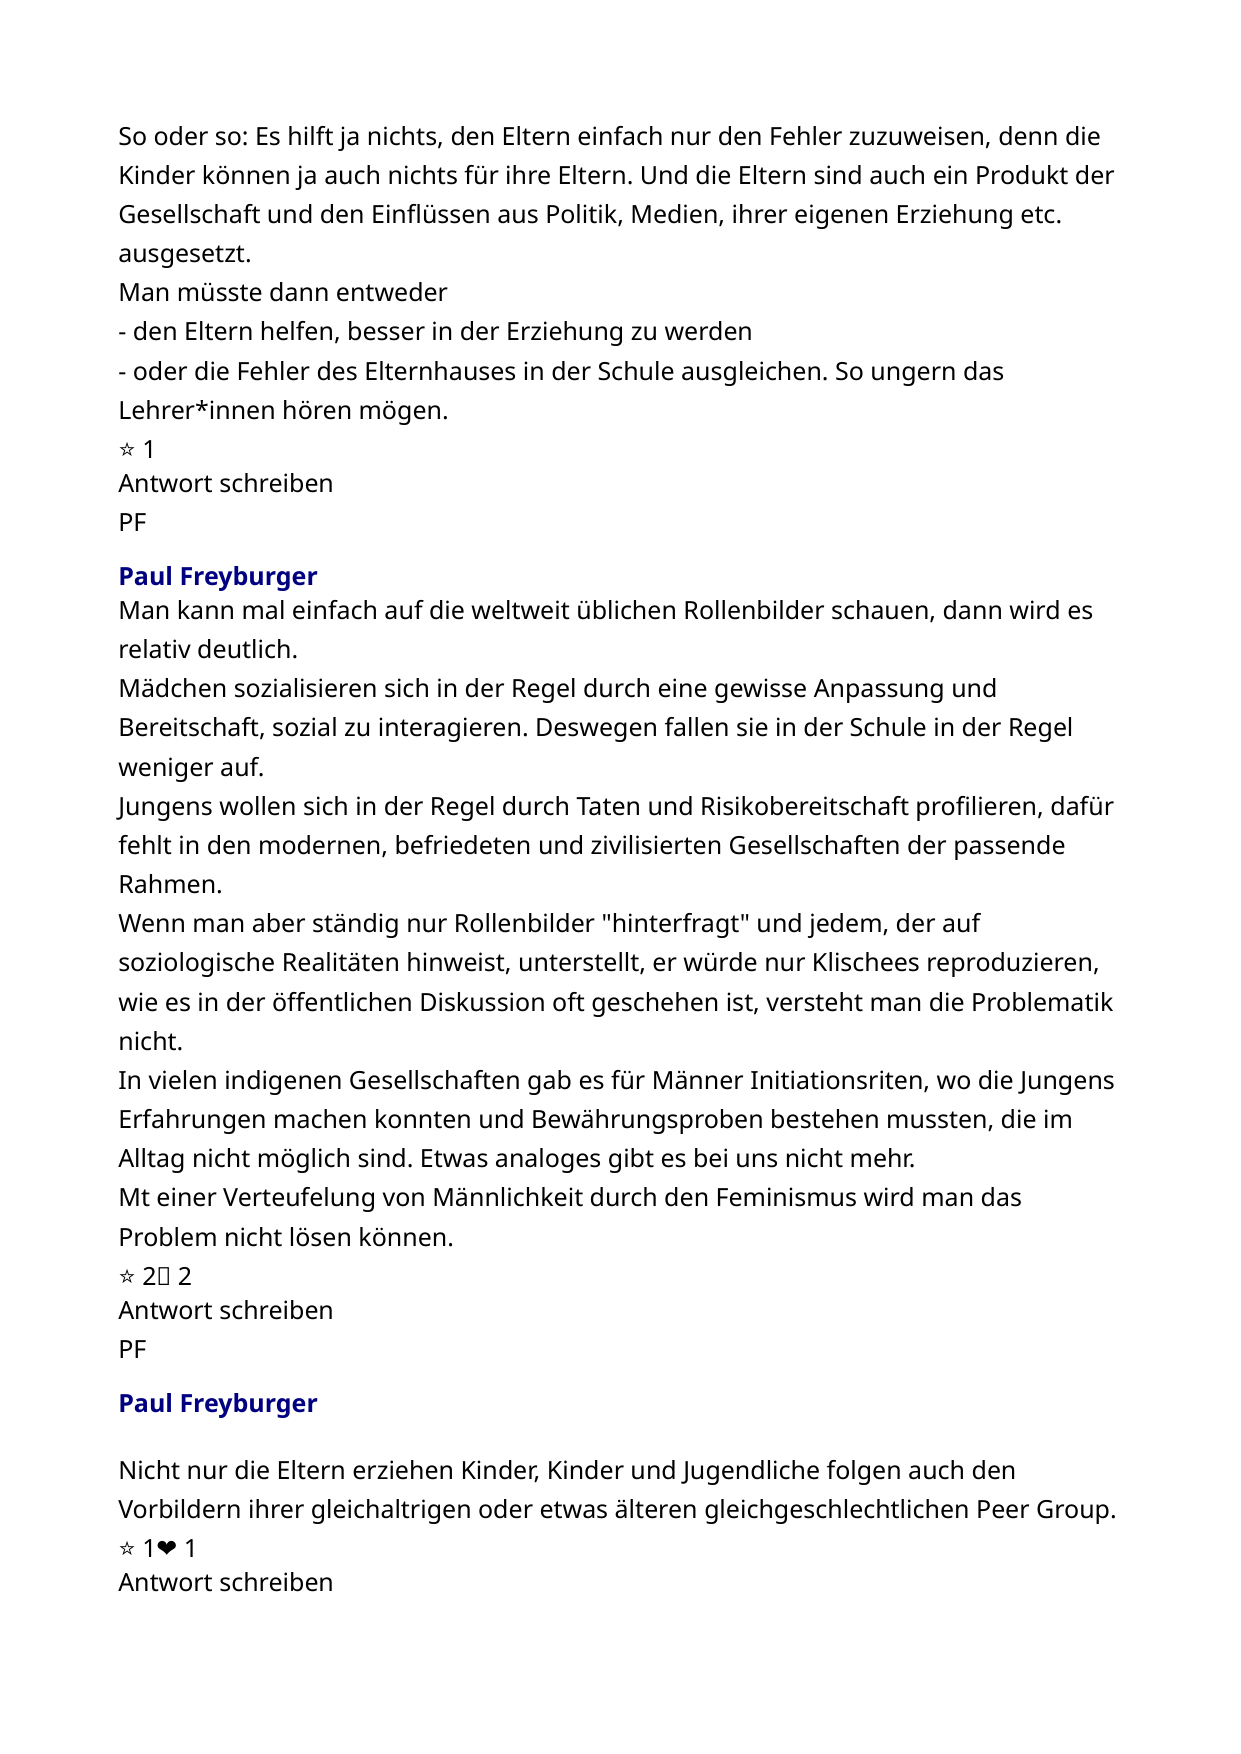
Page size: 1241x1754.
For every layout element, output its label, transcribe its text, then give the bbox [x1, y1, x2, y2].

text PF [118, 505, 1122, 539]
text Mädchen sozialisieren sich in der Regel durch eine gewisse Anpassung und Bereitschaft, sozial zu interagieren. Deswegen fallen sie in der Schule in der Regel weniger auf. [118, 671, 1122, 783]
text Man kann mal einfach auf die weltweit üblichen Rollenbilder schauen, dann wird es relativ deutlich. [118, 592, 1122, 666]
text PF [118, 1332, 1122, 1366]
text In vielen indigenen Gesellschaften gab es für Männer Initiationsriten, wo die Jungens Erfahrungen machen konnten und Bewährungsproben bestehen mussten, die im Alltag nicht möglich sind. Etwas analoges gibt es bei uns nicht mehr. [118, 1062, 1122, 1175]
text ⭐️ 2🤨 2 [118, 1258, 1122, 1292]
text Antwort schreiben [118, 466, 1122, 499]
text Nicht nur die Eltern erziehen Kinder, Kinder und Jugendliche folgen auch den Vorbildern ihrer gleichaltrigen oder etwas älteren gleichgeschlechtlichen Peer Group. [118, 1452, 1122, 1526]
text Antwort schreiben [118, 1565, 1122, 1599]
text Wenn man aber ständig nur Rollenbilder "hinterfragt" und jedem, der auf soziologische Realitäten hinweist, unterstellt, er würde nur Klischees reproduzieren, wie es in der öffentlichen Diskussion oft geschehen ist, versteht man die Problematik nicht. [118, 906, 1122, 1057]
text ⭐️ 1 [118, 431, 1122, 466]
text Man müsste dann entweder [118, 275, 1122, 309]
text - den Eltern helfen, besser in der Erziehung zu werden [118, 314, 1122, 348]
subtitle Paul Freyburger [118, 558, 1122, 592]
text Antwort schreiben [118, 1292, 1122, 1326]
text Mt einer Verteufelung von Männlichkeit durch den Feminismus wird man das Problem nicht lösen können. [118, 1180, 1122, 1253]
subtitle Paul Freyburger [118, 1385, 1122, 1419]
text Jungens wollen sich in der Regel durch Taten und Risikobereitschaft profilieren, dafür fehlt in den modernen, befriedeten und zivilisierten Gesellschaften der passende Rahmen. [118, 788, 1122, 901]
text - oder die Fehler des Elternhauses in der Schule ausgleichen. So ungern das Lehrer*innen hören mögen. [118, 353, 1122, 426]
text ⭐️ 1❤️ 1 [118, 1531, 1122, 1565]
text So oder so: Es hilft ja nichts, den Eltern einfach nur den Fehler zuzuweisen, denn die Kinder können ja auch nichts für ihre Eltern. Und die Eltern sind auch ein Produkt der Gesellschaft und den Einflüssen aus Politik, Medien, ihrer eigenen Erziehung etc. ausgesetzt. [118, 118, 1122, 270]
